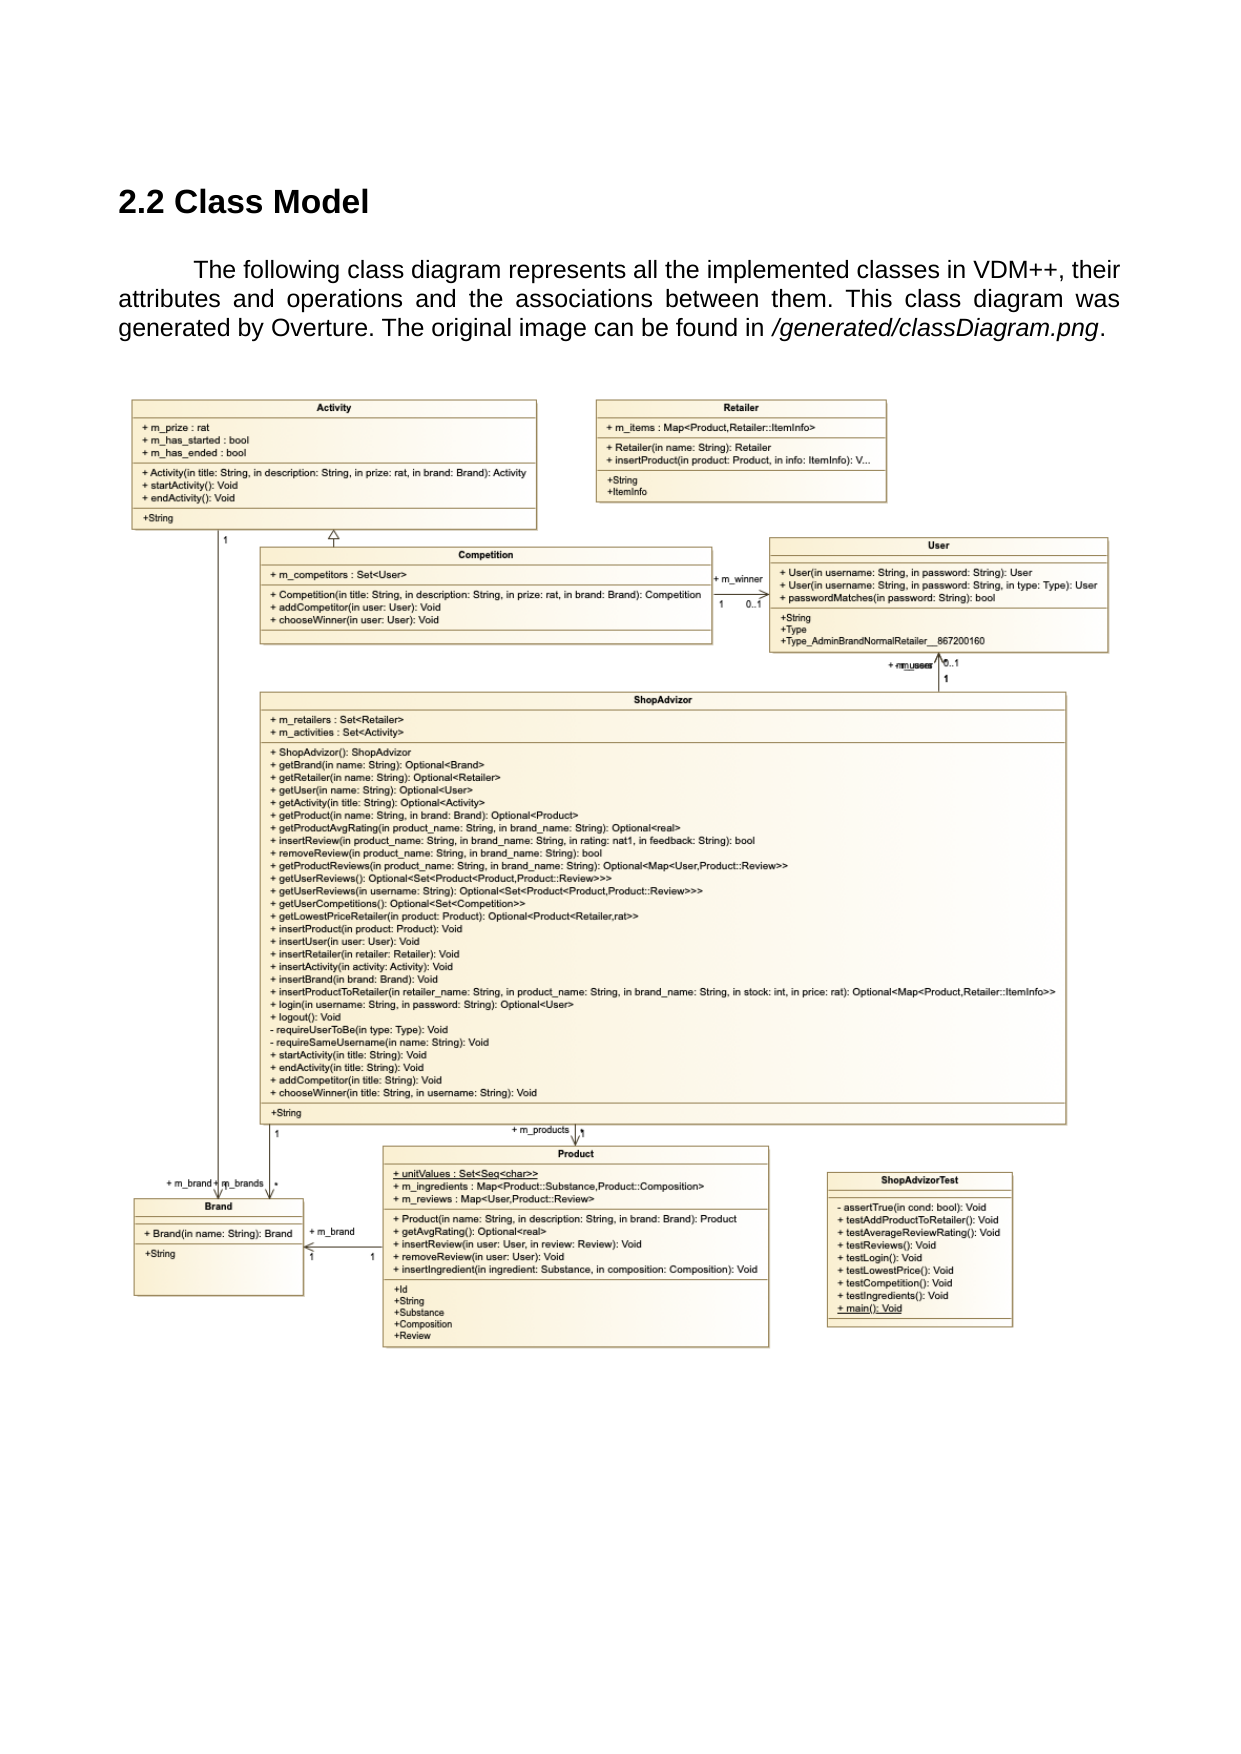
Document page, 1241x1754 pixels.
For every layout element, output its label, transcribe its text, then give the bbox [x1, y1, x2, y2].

subtitle 2.2 Class Model [118, 182, 1122, 220]
picture [121, 390, 1119, 1359]
text The following class diagram represents all the implemented classes in VDM++, their attributes and operations and the associations between them. This class diagram was generated by Overture. The original image can be found in /generated/classDiagram.png. [118, 255, 1122, 341]
